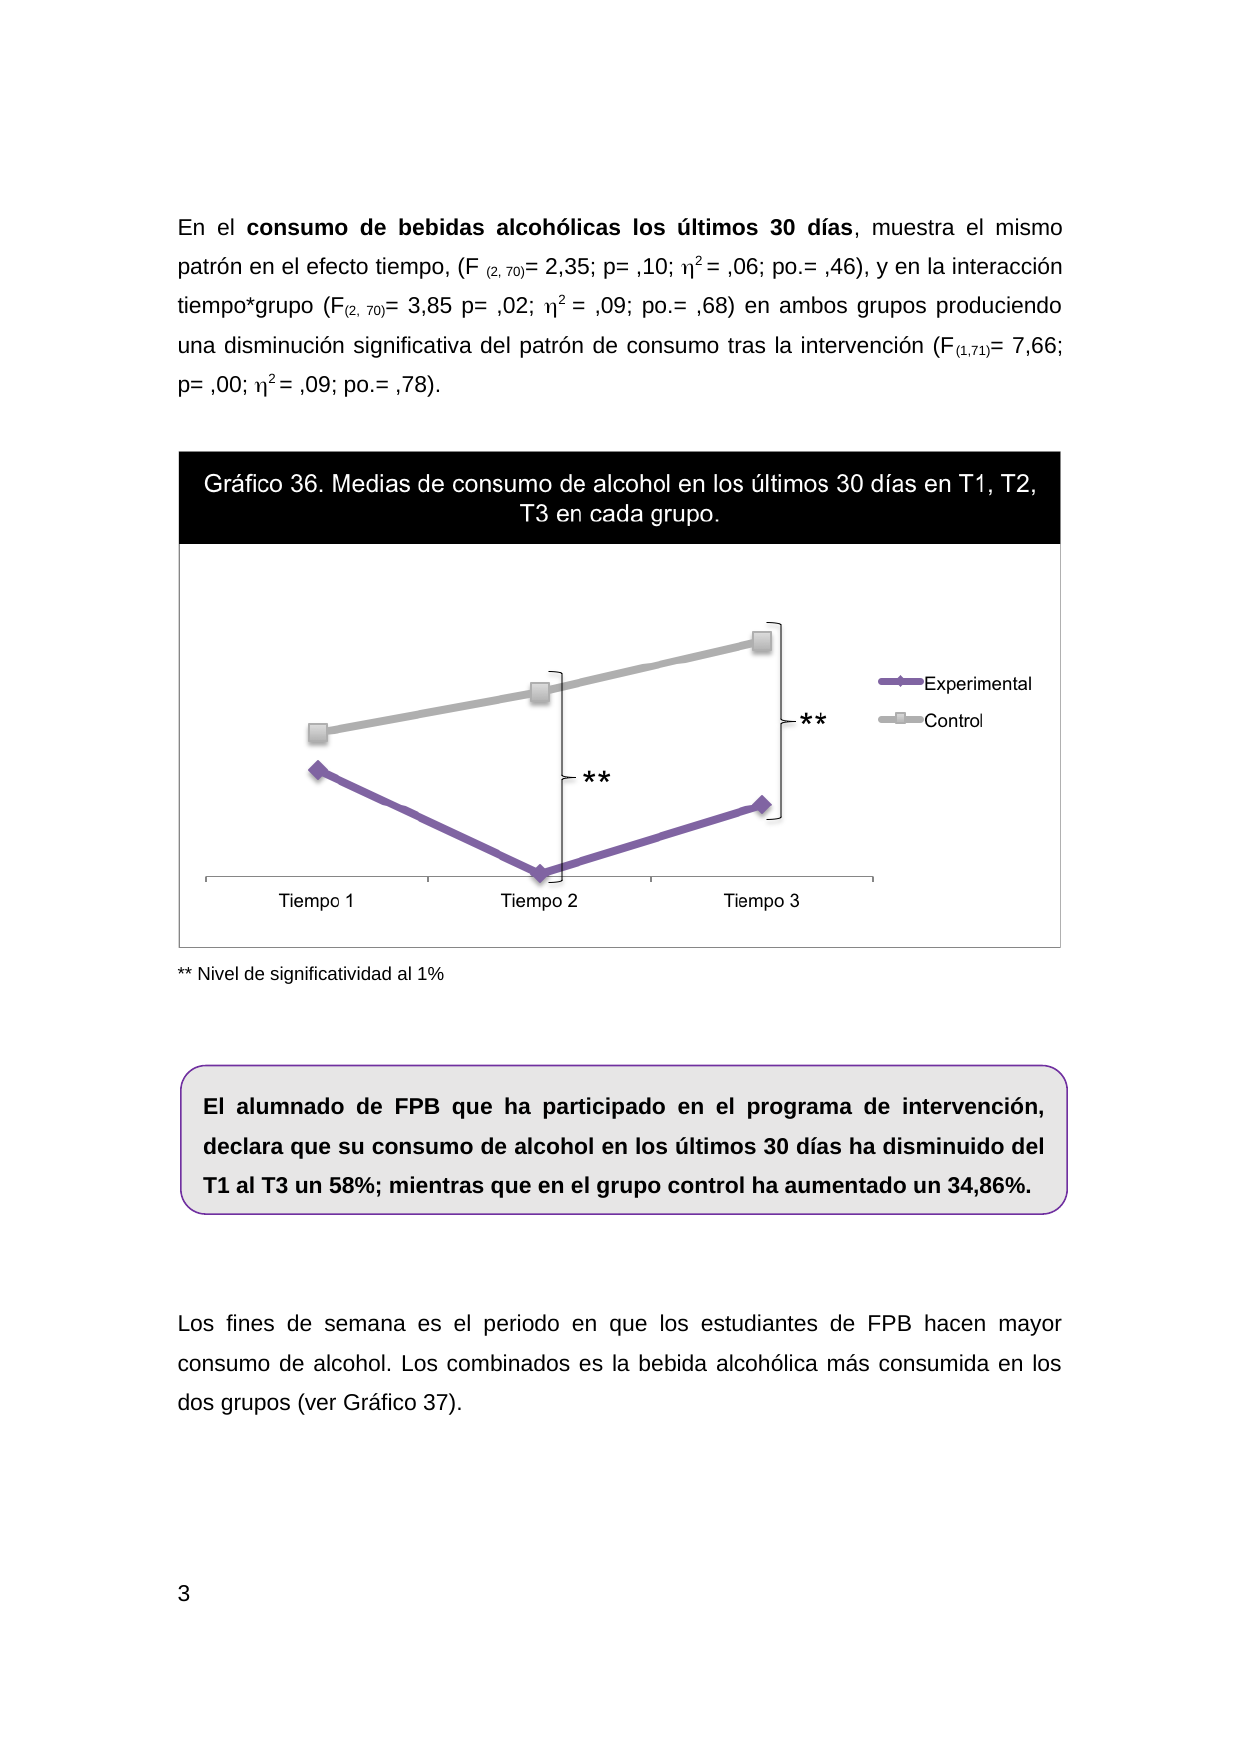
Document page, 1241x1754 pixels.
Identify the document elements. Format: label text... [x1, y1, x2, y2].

picture [178, 451, 1061, 948]
text ** Nivel de significatividad al 1% [177, 962, 1063, 984]
text Los fines de semana es el periodo en que los estudiantes de FPB hacen mayor consumo de alcohol. Los combinados es la bebida alcohólica más consumida en los dos grupos (ver Gráfico 37). [177, 1310, 1063, 1416]
text En el consumo de bebidas alcohólicas los últimos 30 días, muestra el mismo patrón en el efecto tiempo, (F (2, 70)= 2,35; p= ,10; 2 = ,06; po.= ,46), y en la interacción tiempo*grupo (F(2, 70)= 3,85 p= ,02; 2 = ,09; po.= ,68) en ambos grupos produciendo una disminución significativa del patrón de consumo tras la intervención (F(1,71)= 7,66; p= ,00; 2 = ,09; po.= ,78). [177, 213, 1063, 398]
